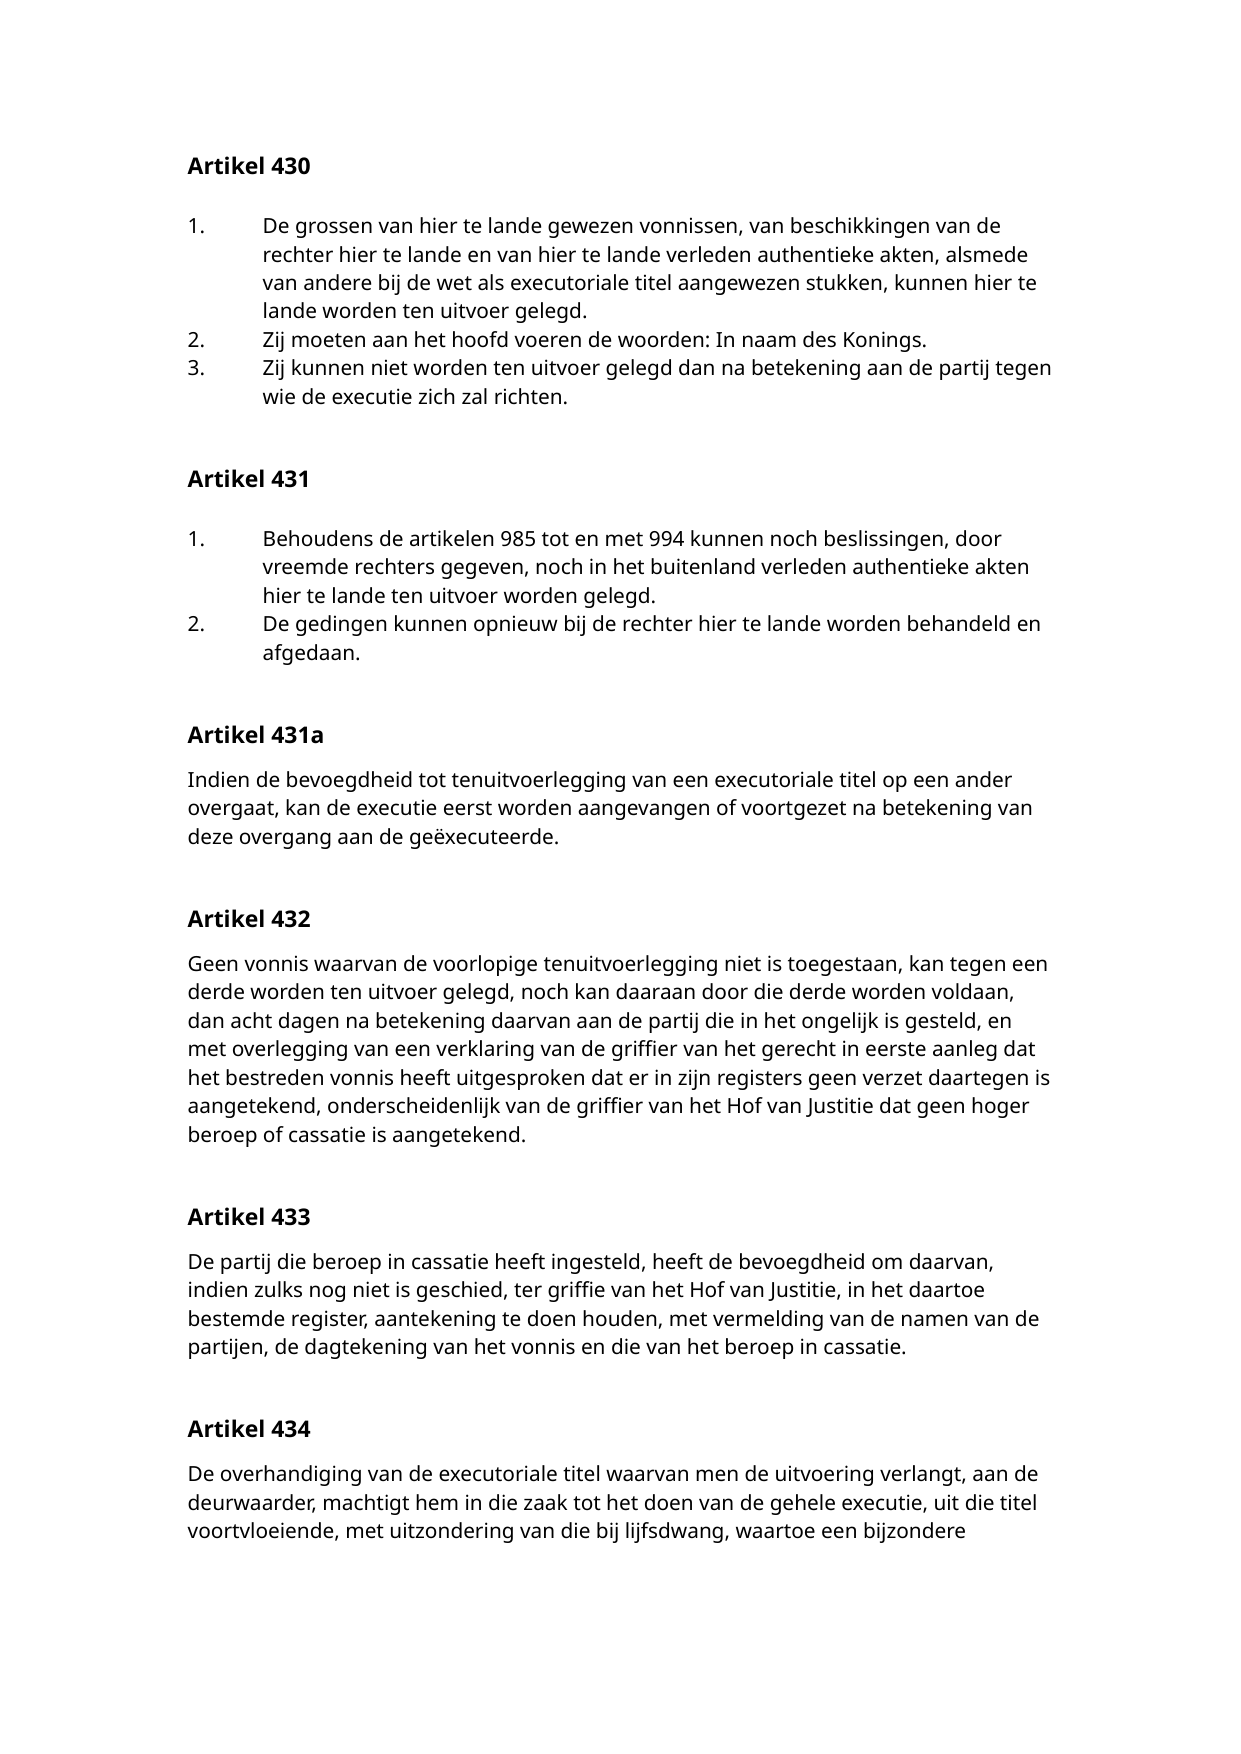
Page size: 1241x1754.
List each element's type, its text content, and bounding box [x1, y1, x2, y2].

text De partij die beroep in cassatie heeft ingesteld, heeft de bevoegdheid om daarvan, indien zulks nog niet is geschied, ter griffie van het Hof van Justitie, in het daartoe bestemde register, aantekening te doen houden, met vermelding van de namen van de partijen, de dagtekening van het vonnis en die van het beroep in cassatie. [187, 1247, 1053, 1361]
list Behoudens de artikelen 985 tot en met 994 kunnen noch beslissingen, door vreemde rechters gegeven, noch in het buitenland verleden authentieke akten hier te lande ten uitvoer worden gelegd. [187, 524, 1053, 609]
text De overhandiging van de executoriale titel waarvan men de uitvoering verlangt, aan de deurwaarder, machtigt hem in die zaak tot het doen van de gehele executie, uit die titel voortvloeiende, met uitzondering van die bij lijfsdwang, waartoe een bijzondere [187, 1459, 1053, 1545]
list Zij moeten aan het hoofd voeren de woorden: In naam des Konings. [187, 325, 1053, 353]
text Indien de bevoegdheid tot tenuitvoerlegging van een executoriale titel op een ander overgaat, kan de executie eerst worden aangevangen of voortgezet na betekening van deze overgang aan de geëxecuteerde. [187, 765, 1053, 850]
text Geen vonnis waarvan de voorlopige tenuitvoerlegging niet is toegestaan, kan tegen een derde worden ten uitvoer gelegd, noch kan daaraan door die derde worden voldaan, dan acht dagen na betekening daarvan aan de partij die in het ongelijk is gesteld, en met overlegging van een verklaring van de griffier van het gerecht in eerste aanleg dat het bestreden vonnis heeft uitgesproken dat er in zijn registers geen verzet daartegen is aangetekend, onderscheidenlijk van de griffier van het Hof van Justitie dat geen hoger beroep of cassatie is aangetekend. [187, 949, 1053, 1148]
list Zij kunnen niet worden ten uitvoer gelegd dan na betekening aan de partij tegen wie de executie zich zal richten. [187, 353, 1053, 410]
list De grossen van hier te lande gewezen vonnissen, van beschikkingen van de rechter hier te lande en van hier te lande verleden authentieke akten, alsmede van andere bij de wet als executoriale titel aangewezen stukken, kunnen hier te lande worden ten uitvoer gelegd. [187, 211, 1053, 325]
subtitle Artikel 430 [187, 150, 1053, 181]
subtitle Artikel 431 [187, 463, 1053, 494]
subtitle Artikel 433 [187, 1201, 1053, 1232]
subtitle Artikel 434 [187, 1413, 1053, 1444]
subtitle Artikel 431a [187, 719, 1053, 750]
list De gedingen kunnen opnieuw bij de rechter hier te lande worden behandeld en afgedaan. [187, 609, 1053, 666]
subtitle Artikel 432 [187, 903, 1053, 934]
